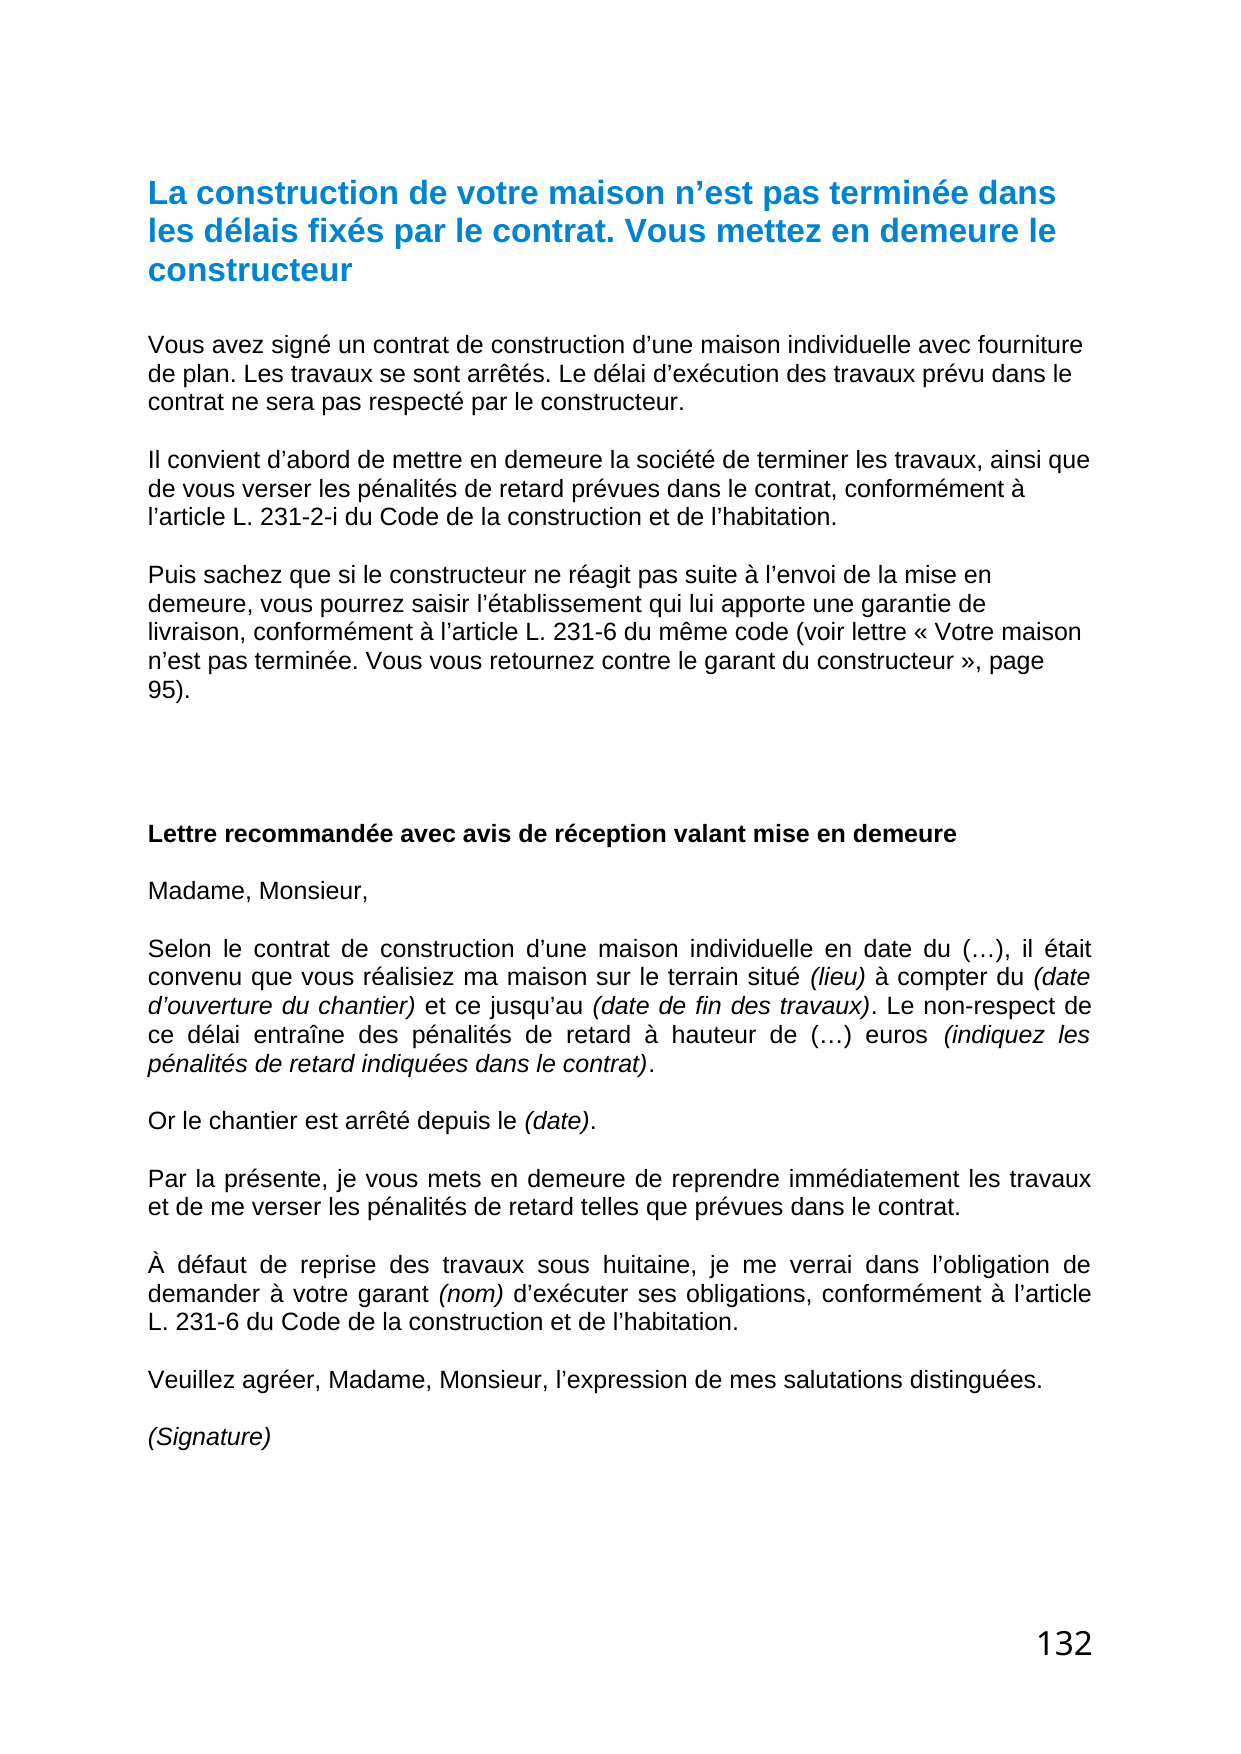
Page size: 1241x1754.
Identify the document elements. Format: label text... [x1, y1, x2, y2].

text Madame, Monsieur, [148, 876, 1093, 905]
text Il convient d’abord de mettre en demeure la société de terminer les travaux, ainsi que de vous verser les pénalités de retard prévues dans le contrat, conformément à l’article L. 231-2-i du Code de la construction et de l’habitation. [148, 445, 1093, 531]
text Veuillez agréer, Madame, Monsieur, l’expression de mes salutations distinguées. [148, 1365, 1093, 1393]
text (Signature) [148, 1422, 1093, 1451]
text Vous avez signé un contrat de construction d’une maison individuelle avec fourniture de plan. Les travaux se sont arrêtés. Le délai d’exécution des travaux prévu dans le contrat ne sera pas respecté par le constructeur. [148, 330, 1093, 416]
text Lettre recommandée avec avis de réception valant mise en demeure [148, 818, 1093, 847]
text Selon le contrat de construction d’une maison individuelle en date du (…), il était convenu que vous réalisiez ma maison sur le terrain situé (lieu) à compter du (date d’ouverture du chantier) et ce jusqu’au (date de fin des travaux). Le non-respect de ce délai entraîne des pénalités de retard à hauteur de (…) euros (indiquez les pénalités de retard indiquées dans le contrat). [148, 933, 1093, 1077]
text Or le chantier est arrêté depuis le (date). [148, 1106, 1093, 1135]
text À défaut de reprise des travaux sous huitaine, je me verrai dans l’obligation de demander à votre garant (nom) d’exécuter ses obligations, conformément à l’article L. 231-6 du Code de la construction et de l’habitation. [148, 1250, 1093, 1336]
subtitle La construction de votre maison n’est pas terminée dans les délais fixés par le contrat. Vous mettez en demeure le constructeur [148, 173, 1093, 288]
text Puis sachez que si le constructeur ne réagit pas suite à l’envoi de la mise en demeure, vous pourrez saisir l’établissement qui lui apporte une garantie de livraison, conformément à l’article L. 231-6 du même code (voir lettre « Votre maison n’est pas terminée. Vous vous retournez contre le garant du constructeur », page 95). [148, 560, 1093, 703]
text Par la présente, je vous mets en demeure de reprendre immédiatement les travaux et de me verser les pénalités de retard telles que prévues dans le contrat. [148, 1163, 1093, 1221]
